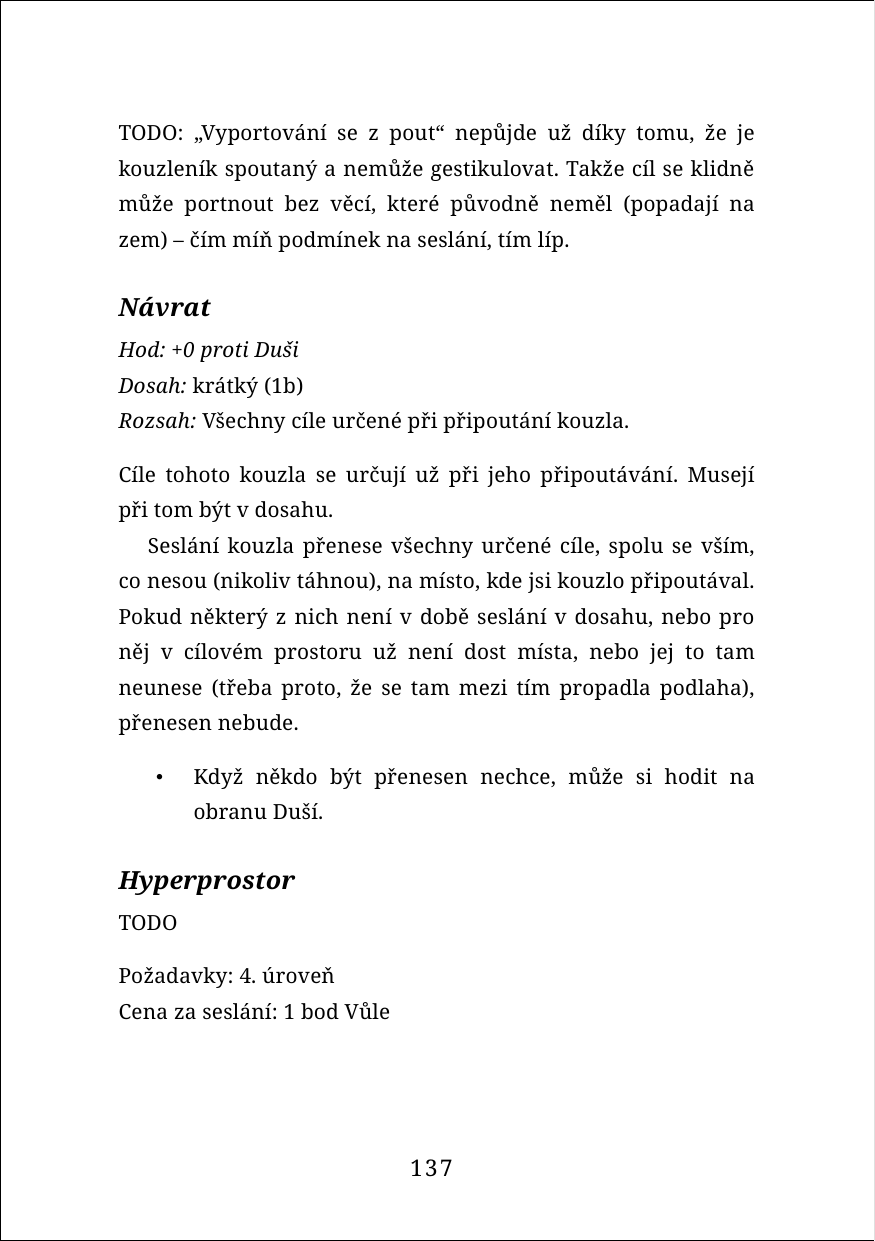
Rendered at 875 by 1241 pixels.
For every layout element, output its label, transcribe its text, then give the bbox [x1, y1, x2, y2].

text Hod: +0 proti Duši Dosah: krátký (1b) Rozsah: Všechny cíle určené při připoutání kouzla. [118, 336, 756, 435]
text Požadavky: 4. úroveň Cena za seslání: 1 bod Vůle [118, 961, 756, 1025]
subtitle Hyperprostor [118, 862, 756, 896]
text TODO [118, 908, 756, 937]
text Cíle tohoto kouzla se určují už při jeho připoutávání. Musejí při tom být v dosahu. Seslání kouzla přenese všechny určené cíle, spolu se vším, co nesou (nikoliv táhnou), na místo, kde jsi kouzlo připoutával. Pokud některý z nich není v době seslání v dosahu, nebo pro něj v cílovém prostoru už není dost místa, nebo jej to tam neunese (třeba proto, že se tam mezi tím propadla podlaha), přenesen nebude. [118, 460, 756, 737]
text TODO: „Vyportování se z pout“ nepůjde už díky tomu, že je kouzleník spoutaný a nemůže gestikulovat. Takže cíl se klidně může portnout bez věcí, které původně neměl (popadají na zem) – čím míň podmínek na seslání, tím líp. [118, 118, 756, 253]
subtitle Návrat [118, 290, 756, 324]
list Když někdo být přenesen nechce, může si hodit na obranu Duší. [156, 762, 756, 826]
